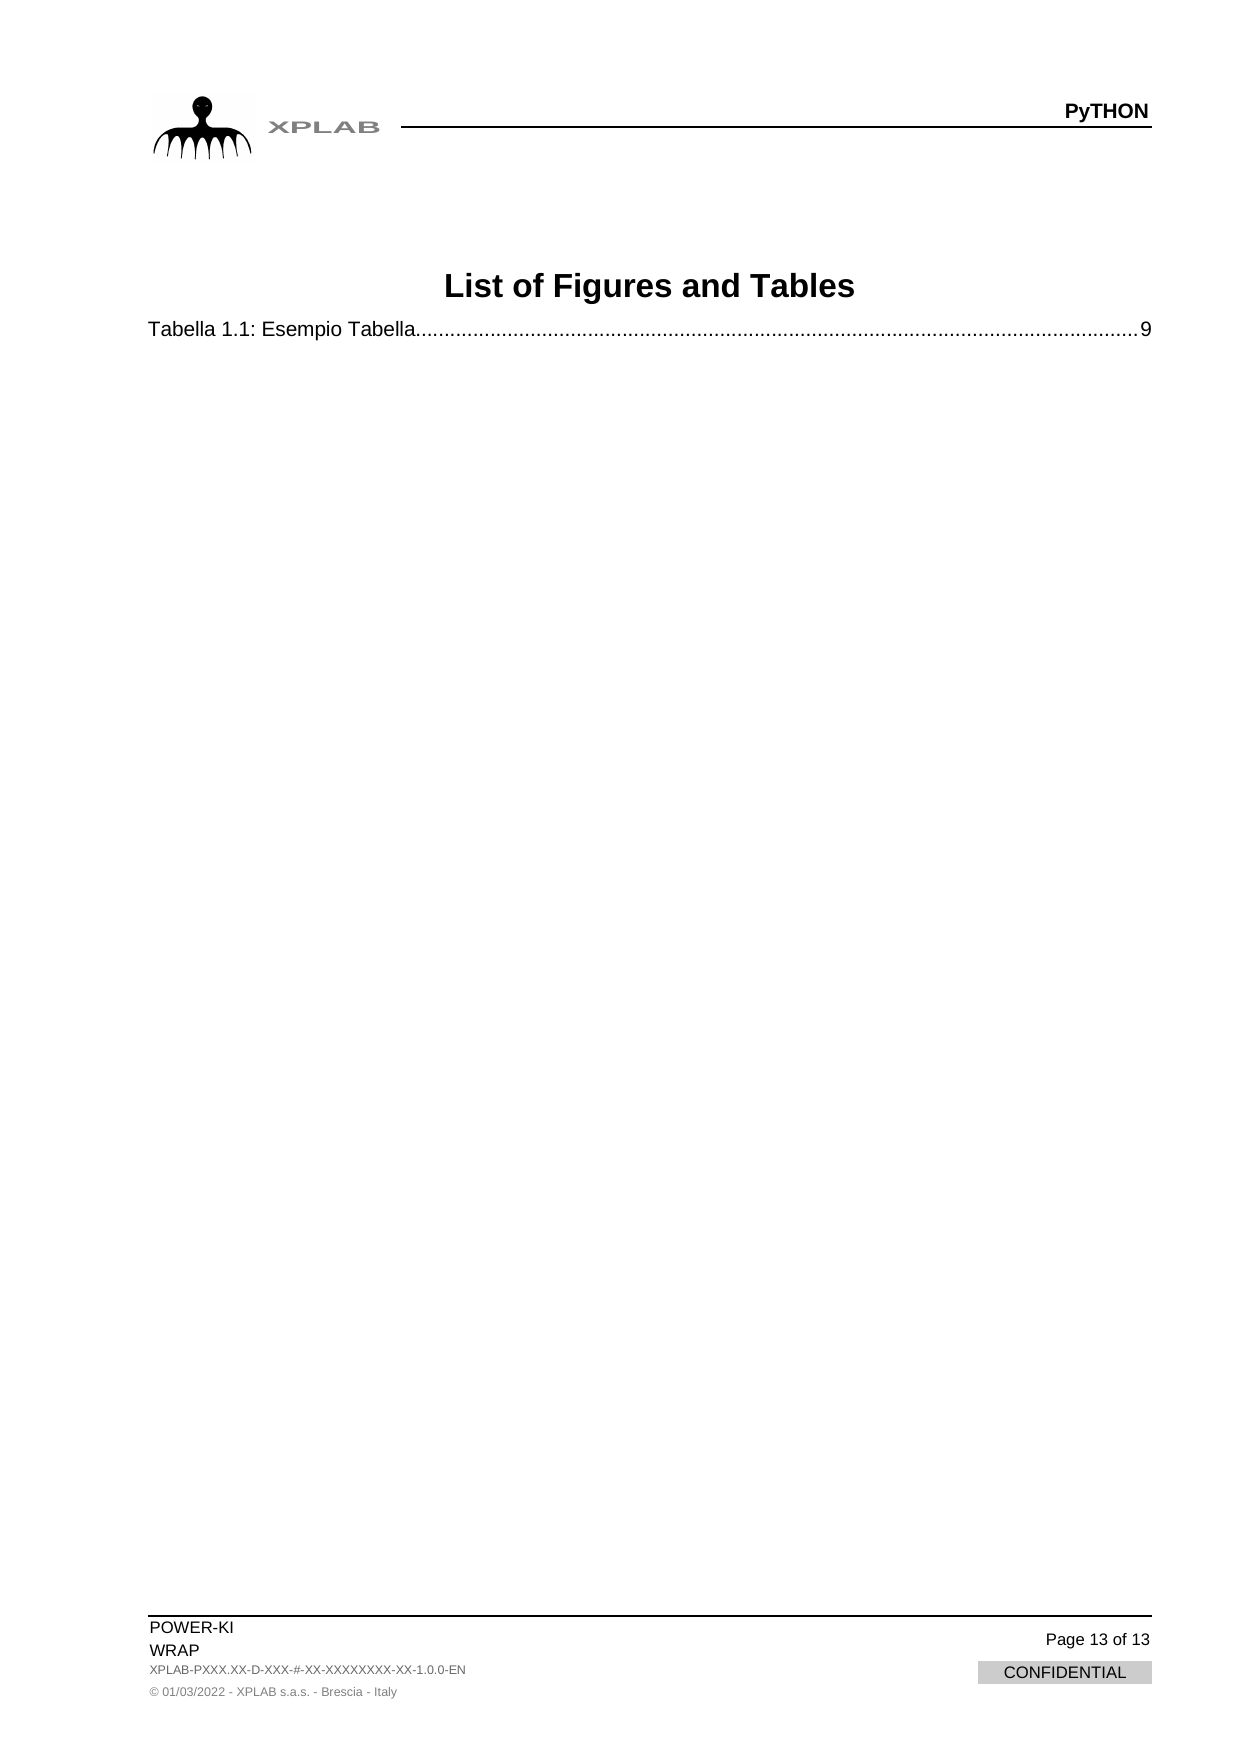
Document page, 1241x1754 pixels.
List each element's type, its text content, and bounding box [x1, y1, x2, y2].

picture [150, 91, 255, 163]
subtitle List of Figures and Tables [148, 268, 1152, 305]
text Tabella 1.1: Esempio Tabella 9 [148, 317, 1152, 341]
